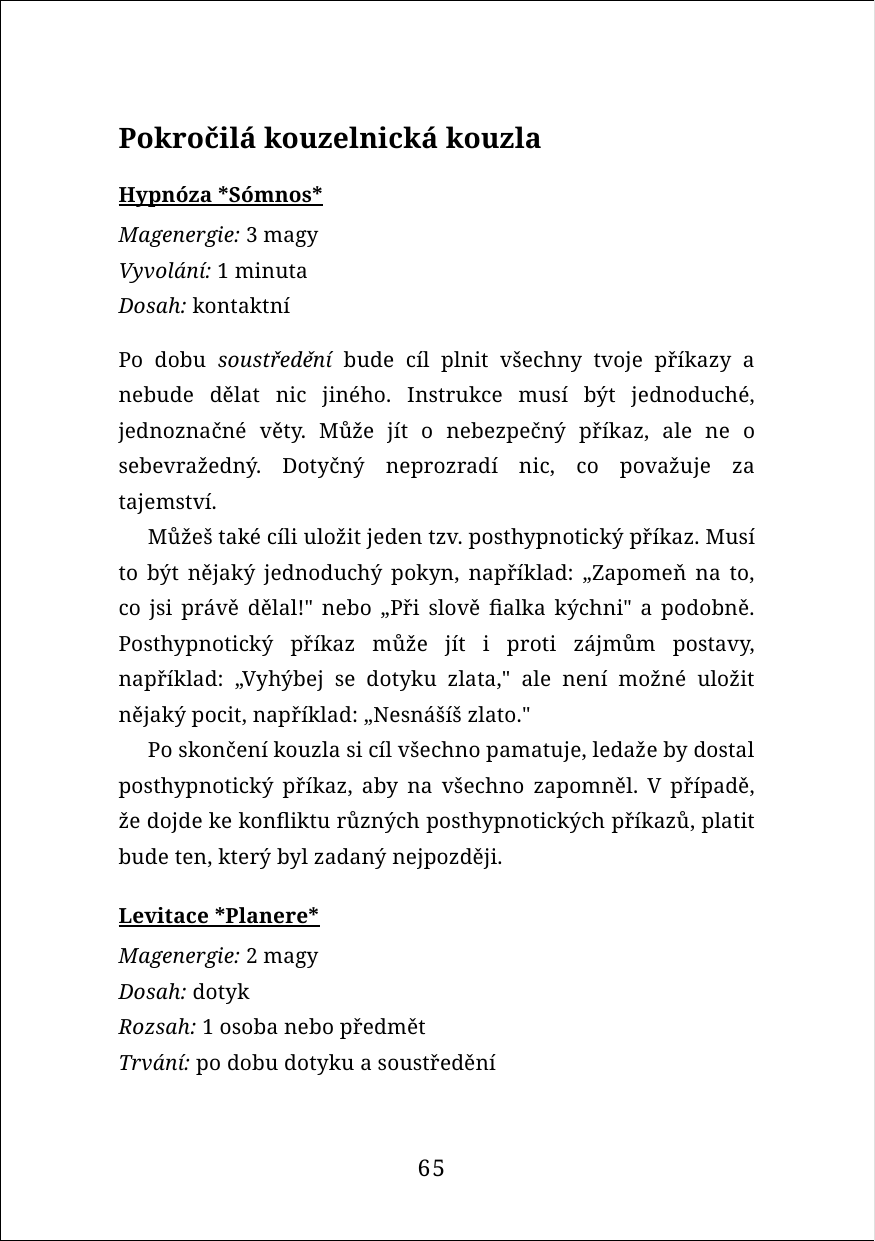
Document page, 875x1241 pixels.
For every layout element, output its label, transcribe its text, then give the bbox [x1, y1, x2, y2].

subtitle Levitace *Planere* [118, 901, 756, 929]
text Magenergie: 3 magy Vyvolání: 1 minuta Dosah: kontaktní [118, 220, 756, 320]
text Po dobu soustředění bude cíl plnit všechny tvoje příkazy a nebude dělat nic jiného. Instrukce musí být jednoduché, jednoznačné věty. Může jít o nebezpečný příkaz, ale ne o sebevražedný. Dotyčný neprozradí nic, co považuje za tajemství. Můžeš také cíli uložit jeden tzv. posthypnotický příkaz. Musí to být nějaký jednoduchý pokyn, například: „Zapomeň na to, co jsi právě dělal!" nebo „Při slově fialka kýchni" a podobně. Posthypnotický příkaz může jít i proti zájmům postavy, například: „Vyhýbej se dotyku zlata," ale není možné uložit nějaký pocit, například: „Nesnášíš zlato." Po skončení kouzla si cíl všechno pamatuje, ledaže by dostal posthypnotický příkaz, aby na všechno zapomněl. V případě, že dojde ke konfliktu různých posthypnotických příkazů, platit bude ten, který byl zadaný nejpozději. [118, 345, 756, 870]
subtitle Pokročilá kouzelnická kouzla [118, 118, 756, 157]
text Magenergie: 2 magy Dosah: dotyk Rozsah: 1 osoba nebo předmět Trvání: po dobu dotyku a soustředění [118, 941, 756, 1076]
subtitle Hypnóza *Sómnos* [118, 180, 756, 209]
